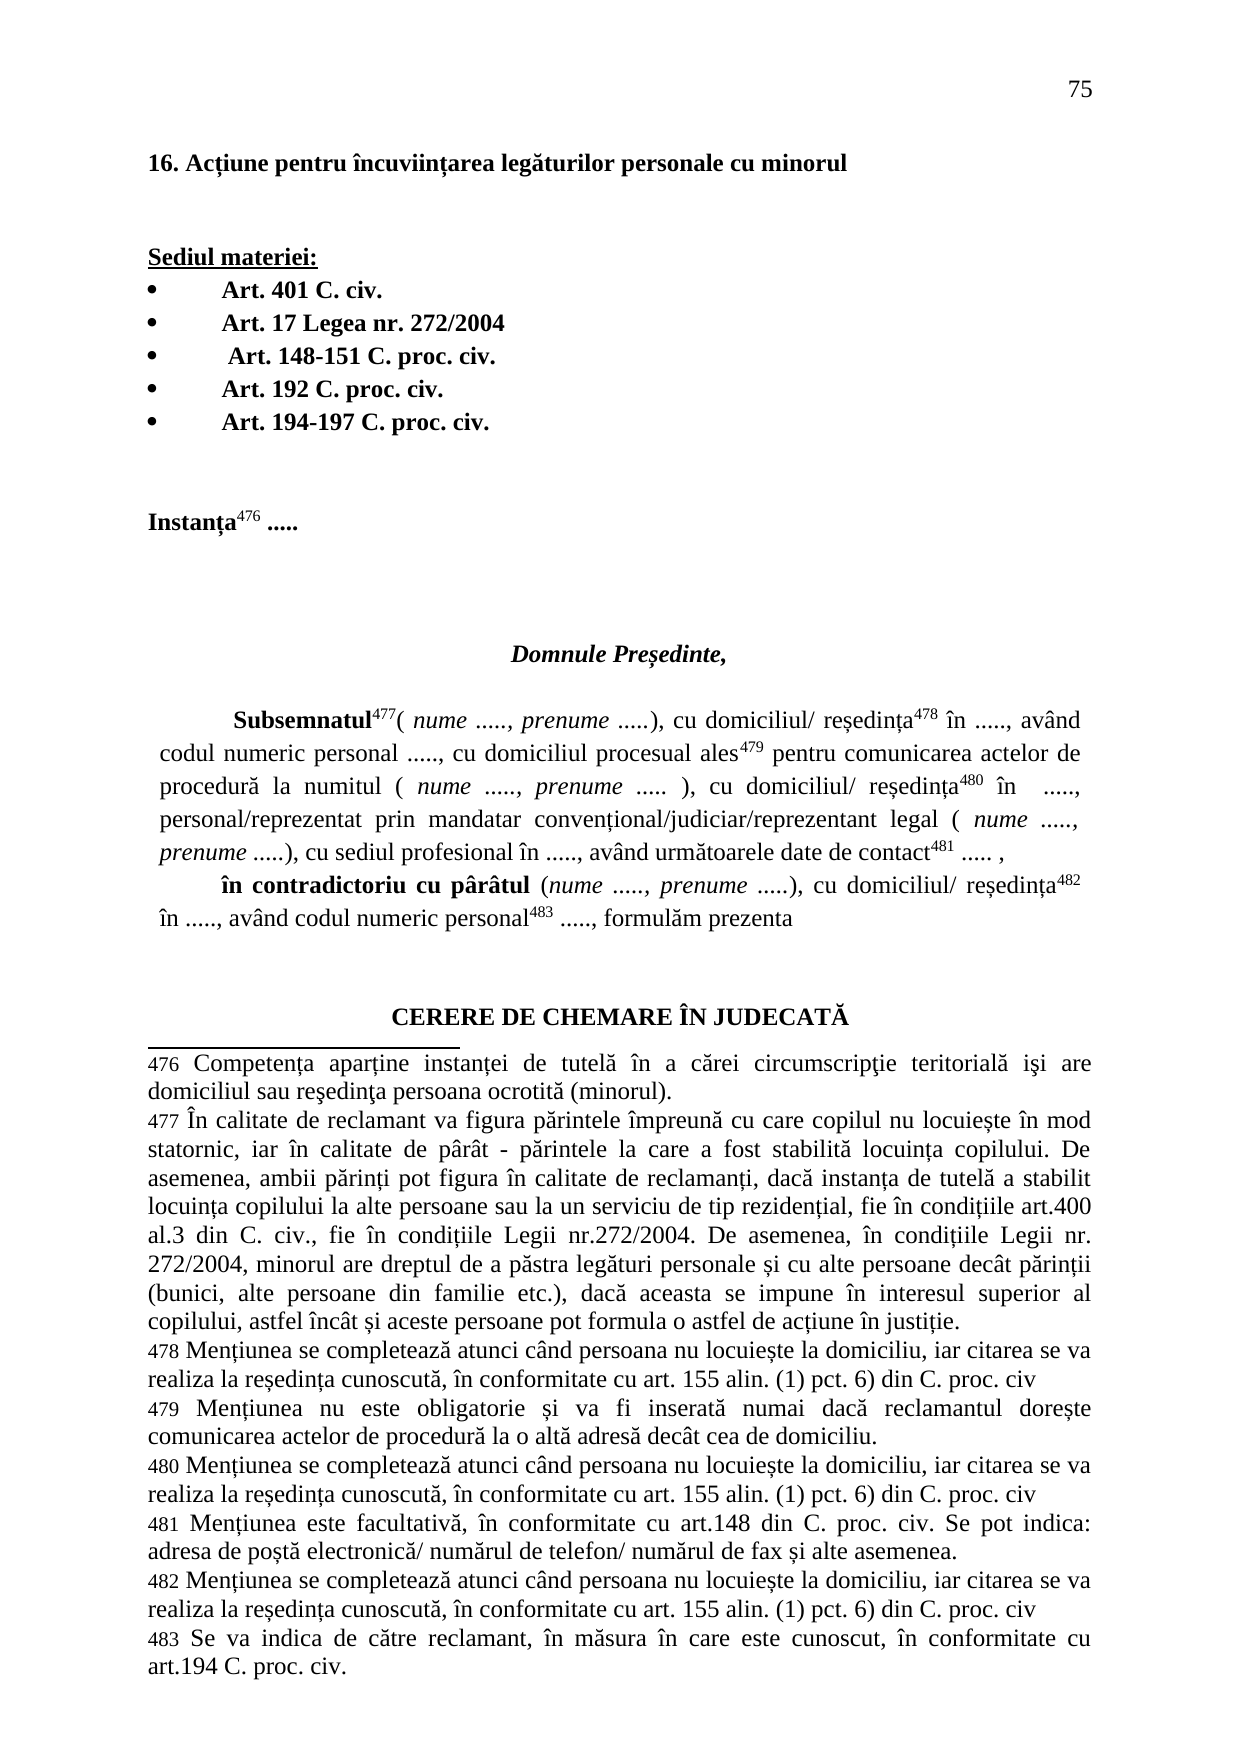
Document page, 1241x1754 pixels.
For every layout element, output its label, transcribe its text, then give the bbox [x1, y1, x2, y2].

text Mențiunea se completează atunci când persoana nu locuiește la domiciliu, iar citarea se va realiza la reședința cunoscută, în conformitate cu art. 155 alin. (1) pct. 6) din C. proc. civ [148, 1565, 1093, 1623]
text Mențiunea se completează atunci când persoana nu locuiește la domiciliu, iar citarea se va realiza la reședința cunoscută, în conformitate cu art. 155 alin. (1) pct. 6) din C. proc. civ [148, 1450, 1093, 1508]
text Subsemnatul( nume ....., prenume .....), cu domiciliul/ reședința în ....., având codul numeric personal ....., cu domiciliul procesual ales pentru comunicarea actelor de procedură la numitul ( nume ....., prenume ..... ), cu domiciliul/ reședința în ....., personal/reprezentat prin mandatar convențional/judiciar/reprezentant legal ( nume ....., prenume .....), cu sediul profesional în ....., având următoarele date de contact ..... , [159, 705, 1081, 866]
text Mențiunea este facultativă, în conformitate cu art.148 din C. proc. civ. Se pot indica: adresa de poștă electronică/ numărul de telefon/ numărul de fax și alte asemenea. [148, 1508, 1093, 1565]
list Art. 192 C. proc. civ. [148, 374, 974, 403]
text Mențiunea nu este obligatorie și va fi inserată numai dacă reclamantul dorește comunicarea actelor de procedură la o altă adresă decât cea de domiciliu. [148, 1393, 1093, 1450]
text Se va indica de către reclamant, în măsura în care este cunoscut, în conformitate cu art.194 C. proc. civ. [148, 1623, 1093, 1680]
text Instanța ..... [148, 507, 974, 535]
text Sediul materiei: [148, 242, 974, 271]
list Art. 148-151 C. proc. civ. [148, 341, 974, 370]
list Art. 401 C. civ. [148, 275, 974, 304]
text În calitate de reclamant va figura părintele împreună cu care copilul nu locuiește în mod statornic, iar în calitate de pârât - părintele la care a fost stabilită locuința copilului. De asemenea, ambii părinți pot figura în calitate de reclamanți, dacă instanța de tutelă a stabilit locuința copilului la alte persoane sau la un serviciu de tip rezidențial, fie în condițiile art.400 al.3 din C. civ., fie în condițiile Legii nr.272/2004. De asemenea, în condițiile Legii nr. 272/2004, minorul are dreptul de a păstra legături personale și cu alte persoane decât părinții (bunici, alte persoane din familie etc.), dacă aceasta se impune în interesul superior al copilului, astfel încât și aceste persoane pot formula o astfel de acțiune în justiție. [148, 1105, 1093, 1335]
list Art. 194-197 C. proc. civ. [148, 407, 974, 436]
text în contradictoriu cu pârâtul (nume ....., prenume .....), cu domiciliul/ reședința în ....., având codul numeric personal ....., formulăm prezenta [159, 870, 1081, 932]
text CERERE DE CHEMARE ÎN JUDECATĂ [159, 1002, 1081, 1031]
subtitle 16. Acțiune pentru încuviințarea legăturilor personale cu minorul [148, 148, 1093, 176]
text Domnule Președinte, [266, 639, 974, 667]
list Art. 17 Legea nr. 272/2004 [148, 308, 974, 337]
text Mențiunea se completează atunci când persoana nu locuiește la domiciliu, iar citarea se va realiza la reședința cunoscută, în conformitate cu art. 155 alin. (1) pct. 6) din C. proc. civ [148, 1335, 1093, 1393]
text Competența aparține instanței de tutelă în a cărei circumscripţie teritorială işi are domiciliul sau reşedinţa persoana ocrotită (minorul). [148, 1048, 1093, 1105]
